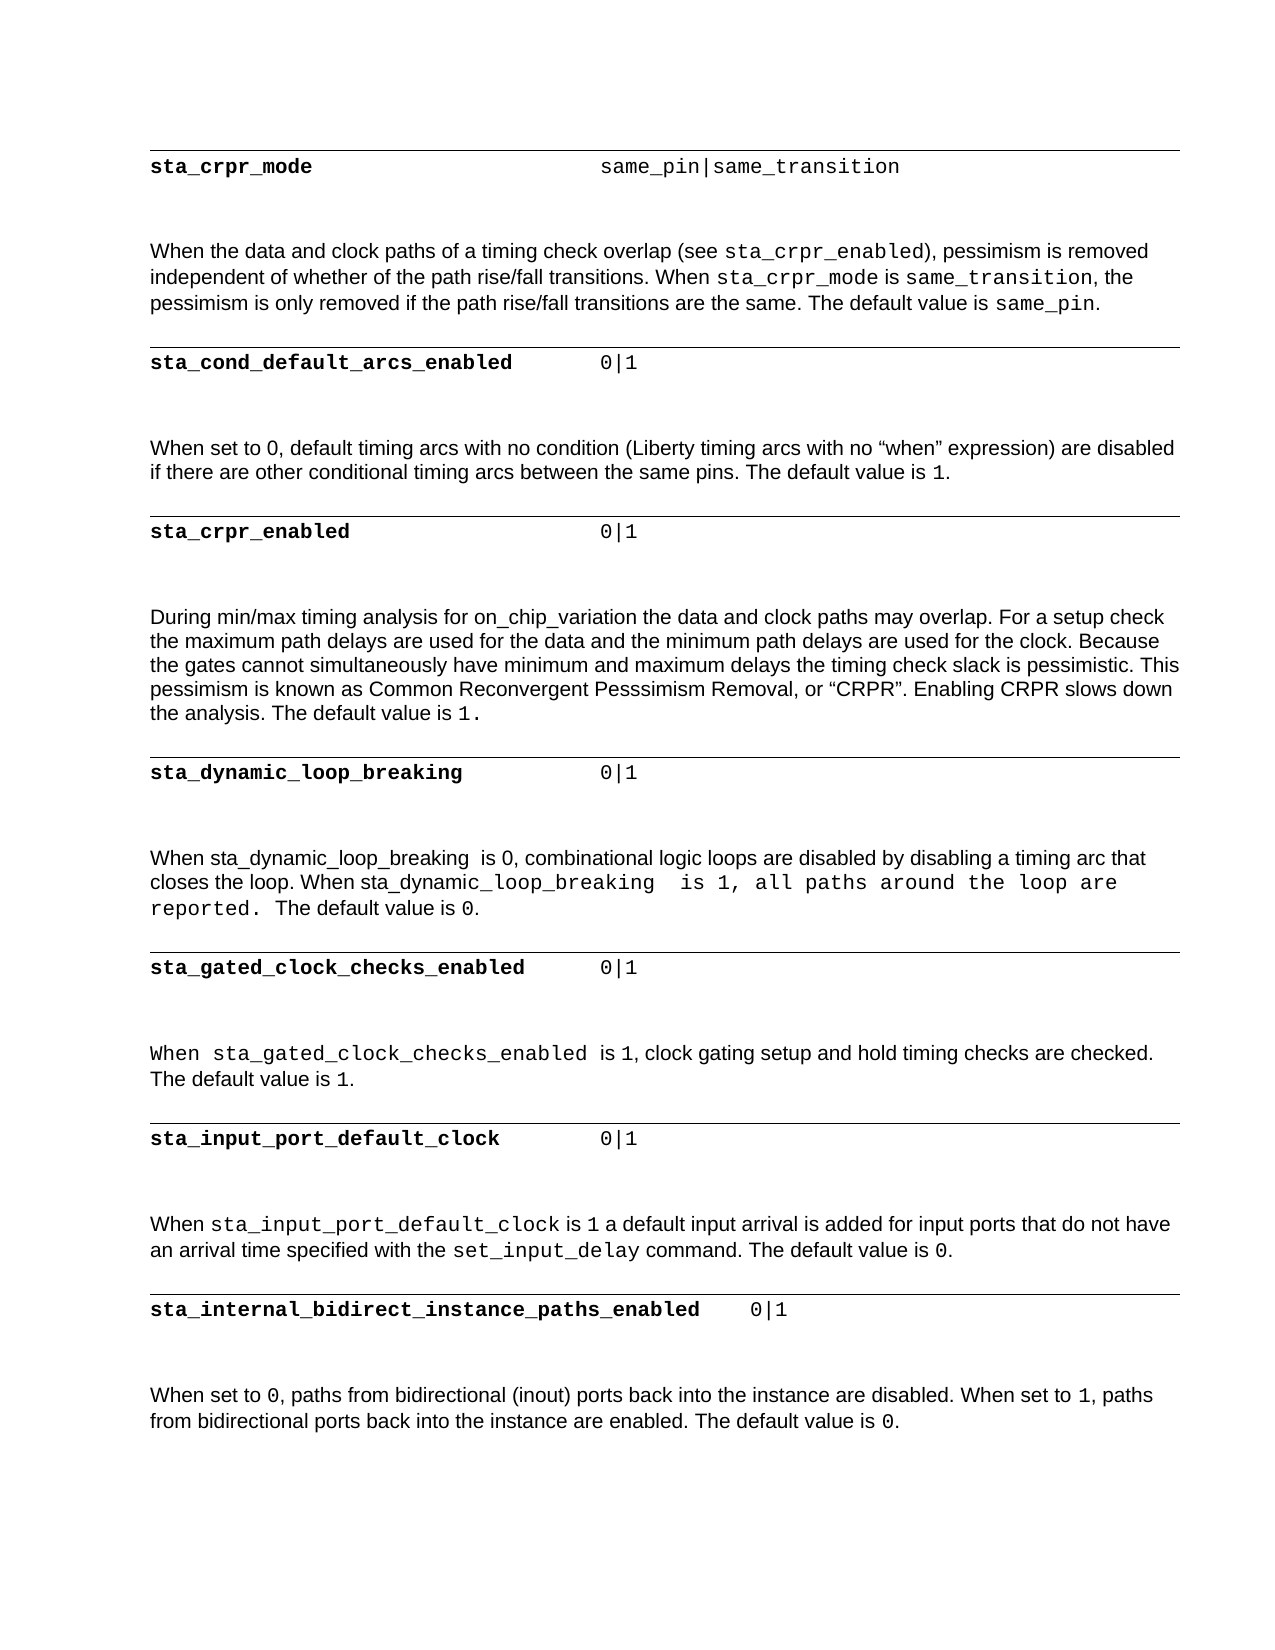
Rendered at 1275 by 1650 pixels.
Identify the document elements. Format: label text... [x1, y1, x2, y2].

table_header same_pin|same_transition [600, 151, 1180, 209]
text When the data and clock paths of a timing check overlap (see sta_crpr_enabled), pessimism is removed independent of whether of the path rise/fall transitions. When sta_crpr_mode is same_transition, the pessimism is only removed if the path rise/fall transitions are the same. The default value is same_pin. [150, 239, 1180, 317]
table_header 0|1 [600, 1124, 1180, 1182]
text When sta_gated_clock_checks_enabled is 1, clock gating setup and hold timing checks are checked. The default value is 1. [150, 1041, 1180, 1093]
table_header 0|1 [600, 953, 1180, 1011]
table_header sta_input_port_default_clock [150, 1124, 600, 1182]
table_header sta_internal_bidirect_instance_paths_enabled [150, 1295, 750, 1353]
text When set to 0, default timing arcs with no condition (Liberty timing arcs with no “when” expression) are disabled if there are other conditional timing arcs between the same pins. The default value is 1. [150, 436, 1180, 486]
text During min/max timing analysis for on_chip_variation the data and clock paths may overlap. For a setup check the maximum path delays are used for the data and the minimum path delays are used for the clock. Because the gates cannot simultaneously have minimum and maximum delays the timing check slack is pessimistic. This pessimism is known as Common Reconvergent Pesssimism Removal, or “CRPR”. Enabling CRPR slows down the analysis. The default value is 1. [150, 605, 1180, 727]
table_header 0|1 [600, 348, 1180, 406]
table_header sta_crpr_mode [150, 151, 600, 209]
table_header 0|1 [600, 517, 1180, 575]
table_header 0|1 [600, 758, 1180, 816]
table_header 0|1 [750, 1295, 1180, 1353]
table_header sta_gated_clock_checks_enabled [150, 953, 600, 1011]
table_header sta_dynamic_loop_breaking [150, 758, 600, 816]
table_header sta_cond_default_arcs_enabled [150, 348, 600, 406]
text When sta_input_port_default_clock is 1 a default input arrival is added for input ports that do not have an arrival time specified with the set_input_delay command. The default value is 0. [150, 1212, 1180, 1263]
table_header sta_crpr_enabled [150, 517, 600, 575]
text When set to 0, paths from bidirectional (inout) ports back into the instance are disabled. When set to 1, paths from bidirectional ports back into the instance are enabled. The default value is 0. [150, 1383, 1180, 1434]
text When sta_dynamic_loop_breaking is 0, combinational logic loops are disabled by disabling a timing arc that closes the loop. When sta_dynamic_loop_breaking is 1, all paths around the loop are reported. The default value is 0. [150, 846, 1180, 922]
